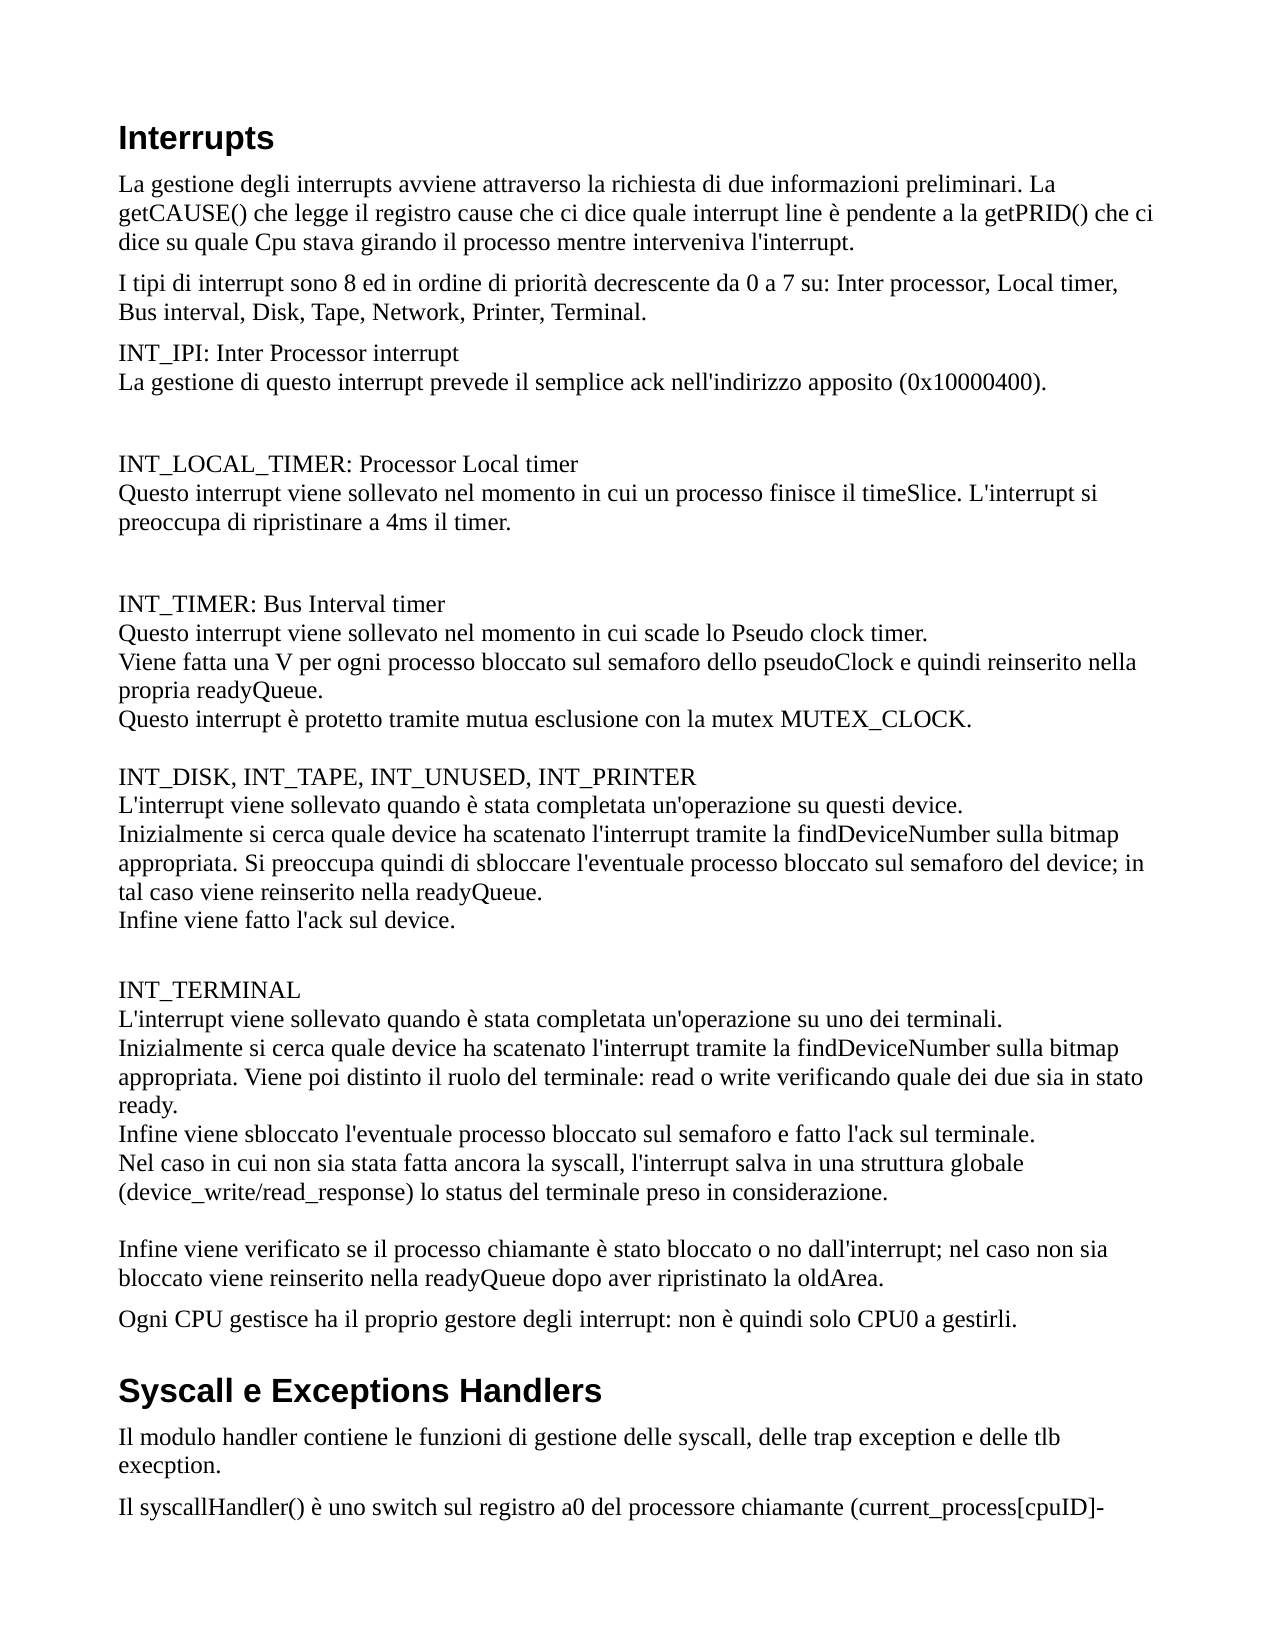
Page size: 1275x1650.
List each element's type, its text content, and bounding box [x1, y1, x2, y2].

text INT_TIMER: Bus Interval timer Questo interrupt viene sollevato nel momento in cui scade lo Pseudo clock timer. Viene fatta una V per ogni processo bloccato sul semaforo dello pseudoClock e quindi reinserito nella propria readyQueue. Questo interrupt è protetto tramite mutua esclusione con la mutex MUTEX_CLOCK. INT_DISK, INT_TAPE, INT_UNUSED, INT_PRINTER L'interrupt viene sollevato quando è stata completata un'operazione su questi device. Inizialmente si cerca quale device ha scatenato l'interrupt tramite la findDeviceNumber sulla bitmap appropriata. Si preoccupa quindi di sbloccare l'eventuale processo bloccato sul semaforo del device; in tal caso viene reinserito nella readyQueue. Infine viene fatto l'ack sul device. [118, 589, 1157, 963]
text Il modulo handler contiene le funzioni di gestione delle syscall, delle trap exception e delle tlb execption. [118, 1422, 1157, 1479]
text INT_IPI: Inter Processor interrupt La gestione di questo interrupt prevede il semplice ack nell'indirizzo apposito (0x10000400). [118, 338, 1157, 396]
text Il syscallHandler() è uno switch sul registro a0 del processore chiamante (current_process[cpuID]- [118, 1492, 1157, 1520]
subtitle Syscall e Exceptions Handlers [118, 1371, 1157, 1409]
text INT_LOCAL_TIMER: Processor Local timer Questo interrupt viene sollevato nel momento in cui un processo finisce il timeSlice. L'interrupt si preoccupa di ripristinare a 4ms il timer. [118, 449, 1157, 536]
subtitle Interrupts [118, 118, 1157, 157]
text I tipi di interrupt sono 8 ed in ordine di priorità decrescente da 0 a 7 su: Inter processor, Local timer, Bus interval, Disk, Tape, Network, Printer, Terminal. [118, 268, 1157, 326]
text La gestione degli interrupts avviene attraverso la richiesta di due informazioni preliminari. La getCAUSE() che legge il registro cause che ci dice quale interrupt line è pendente a la getPRID() che ci dice su quale Cpu stava girando il processo mentre interveniva l'interrupt. [118, 169, 1157, 256]
text Ogni CPU gestisce ha il proprio gestore degli interrupt: non è quindi solo CPU0 a gestirli. [118, 1304, 1157, 1333]
text INT_TERMINAL L'interrupt viene sollevato quando è stata completata un'operazione su uno dei terminali. Inizialmente si cerca quale device ha scatenato l'interrupt tramite la findDeviceNumber sulla bitmap appropriata. Viene poi distinto il ruolo del terminale: read o write verificando quale dei due sia in stato ready. Infine viene sbloccato l'eventuale processo bloccato sul semaforo e fatto l'ack sul terminale. Nel caso in cui non sia stata fatta ancora la syscall, l'interrupt salva in una struttura globale (device_write/read_response) lo status del terminale preso in considerazione. Infine viene verificato se il processo chiamante è stato bloccato o no dall'interrupt; nel caso non sia bloccato viene reinserito nella readyQueue dopo aver ripristinato la oldArea. [118, 976, 1157, 1292]
